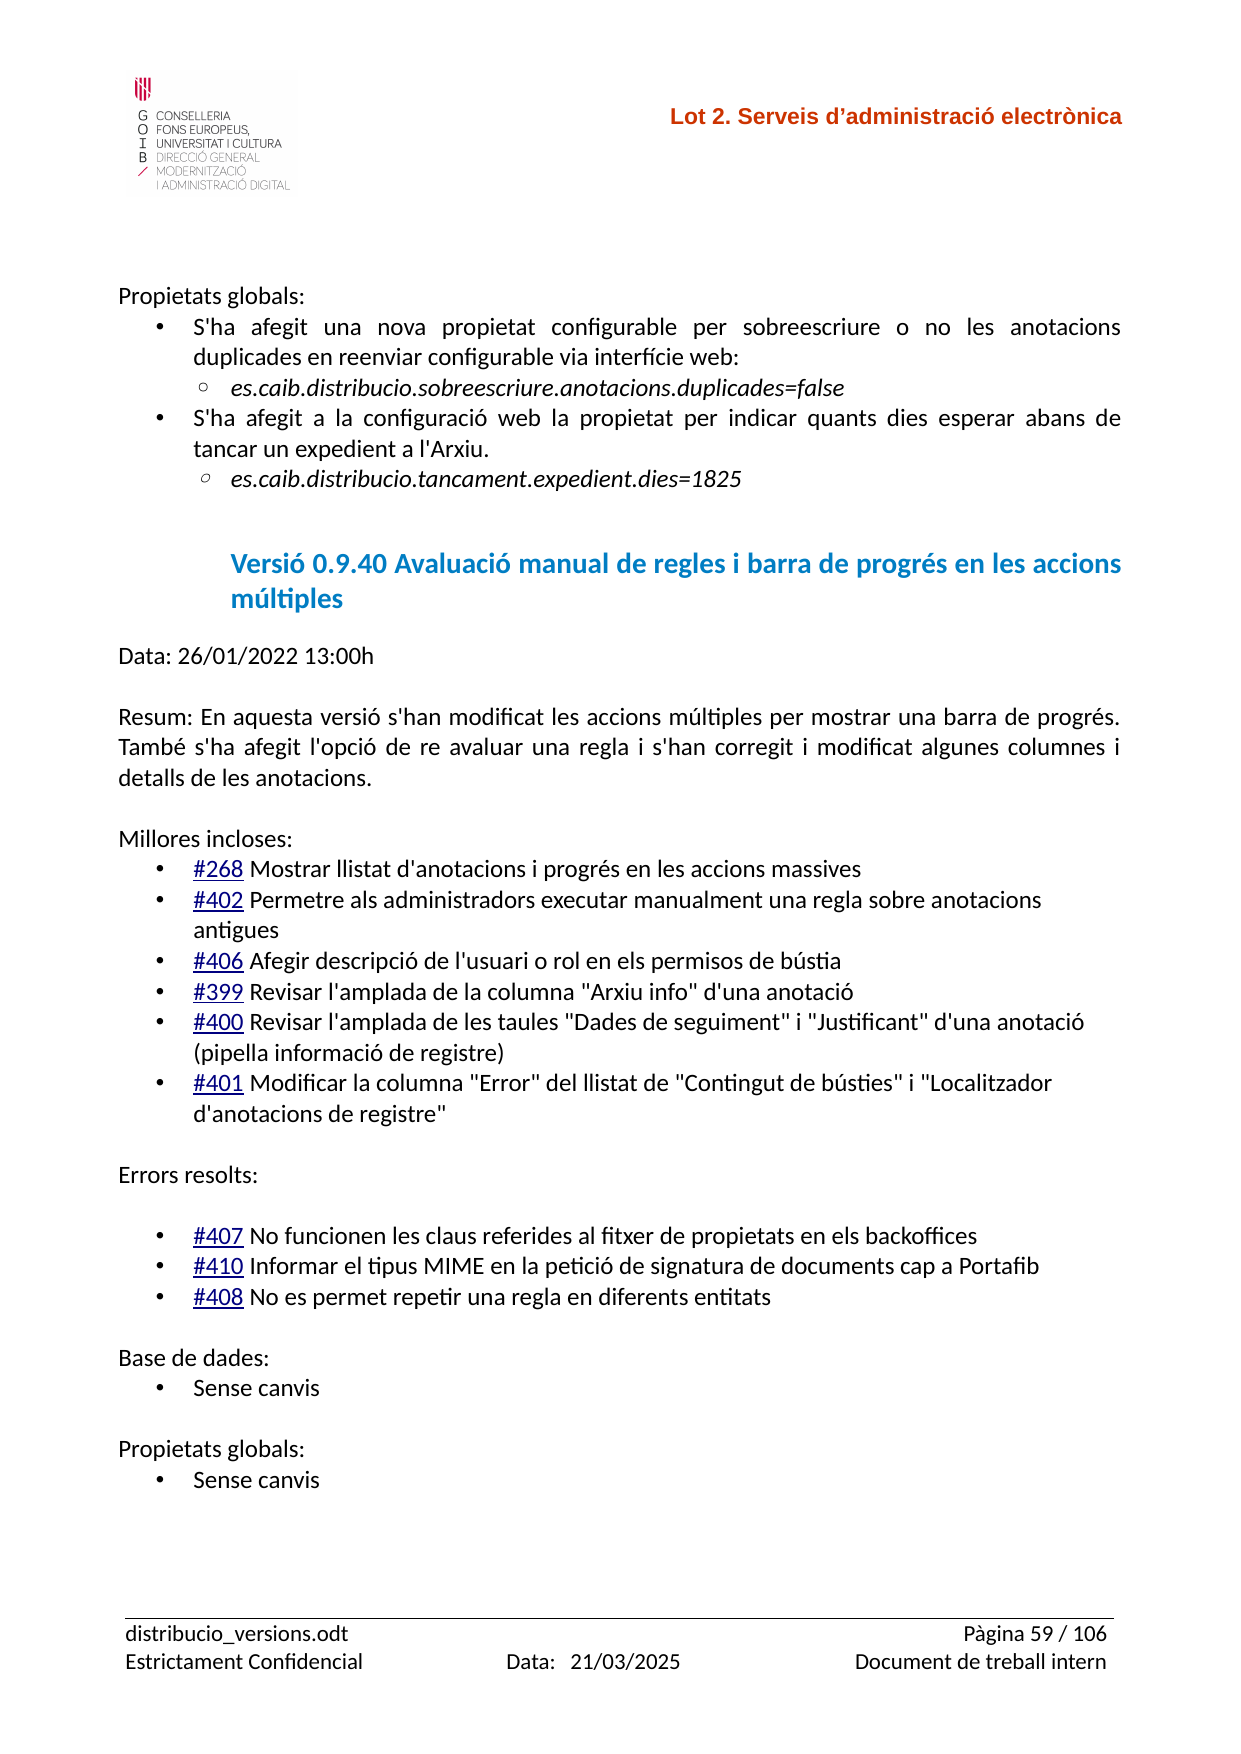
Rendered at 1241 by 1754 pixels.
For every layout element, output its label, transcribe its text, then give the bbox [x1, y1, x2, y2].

text Data: 26/01/2022 13:00h [118, 640, 1122, 670]
text Millores incloses: [118, 823, 1122, 853]
list Sense canvis [156, 1464, 1122, 1494]
list #399 Revisar l'amplada de la columna "Arxiu info" d'una anotació [156, 976, 1122, 1006]
list S'ha afegit una nova propietat configurable per sobreescriure o no les anotacions duplicades en reenviar configurable via interfície web: [156, 311, 1122, 372]
list S'ha afegit a la configuració web la propietat per indicar quants dies esperar abans de tancar un expedient a l'Arxiu. [156, 402, 1122, 463]
text Errors resolts: [118, 1159, 1122, 1189]
list #406 Afegir descripció de l'usuari o rol en els permisos de bústia [156, 945, 1122, 976]
text Resum: En aquesta versió s'han modificat les accions múltiples per mostrar una barra de progrés. També s'ha afegit l'opció de re avaluar una regla i s'han corregit i modificat algunes columnes i detalls de les anotacions. [118, 701, 1122, 792]
list #410 Informar el tipus MIME en la petició de signatura de documents cap a Portafib [156, 1250, 1122, 1281]
text Propietats globals: [118, 280, 1122, 311]
list #400 Revisar l'amplada de les taules "Dades de seguiment" i "Justificant" d'una anotació (pipella informació de registre) [156, 1006, 1122, 1067]
subtitle Versió 0.9.40 Avaluació manual de regles i barra de progrés en les accions múltiples [153, 545, 1122, 616]
picture [126, 70, 299, 197]
list Sense canvis [156, 1372, 1122, 1403]
list es.caib.distribucio.sobreescriure.anotacions.duplicades=false [193, 372, 1122, 402]
text Base de dades: [118, 1342, 1122, 1372]
list #402 Permetre als administradors executar manualment una regla sobre anotacions antigues [156, 884, 1122, 945]
list es.caib.distribucio.tancament.expedient.dies=1825 [193, 463, 1122, 494]
list #268 Mostrar llistat d'anotacions i progrés en les accions massives [156, 853, 1122, 884]
list #407 No funcionen les claus referides al fitxer de propietats en els backoffices [156, 1220, 1122, 1250]
list #408 No es permet repetir una regla en diferents entitats [156, 1281, 1122, 1311]
list #401 Modificar la columna "Error" del llistat de "Contingut de bústies" i "Localitzador d'anotacions de registre" [156, 1067, 1122, 1128]
text Propietats globals: [118, 1433, 1122, 1464]
